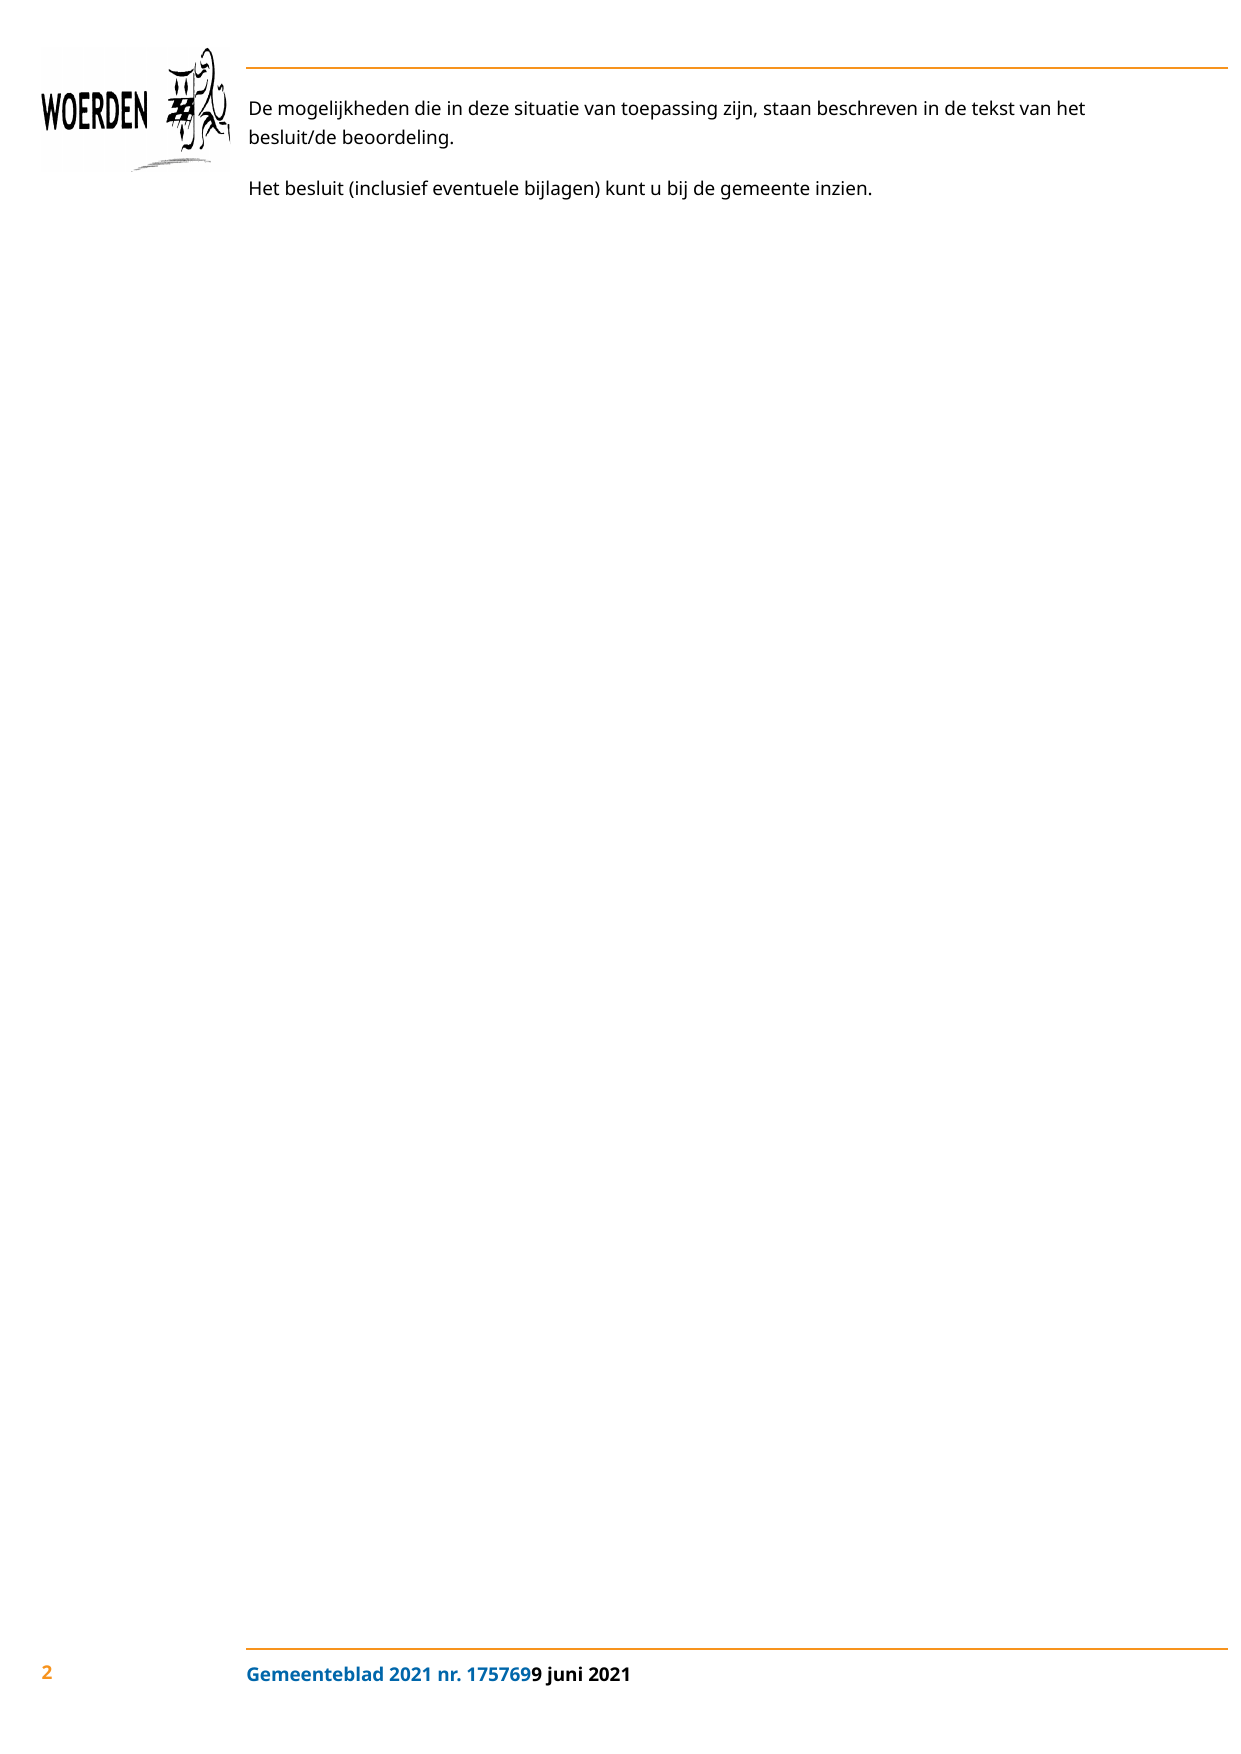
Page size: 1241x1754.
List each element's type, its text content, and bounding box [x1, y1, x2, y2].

text Het besluit (inclusief eventuele bijlagen) kunt u bij de gemeente inzien. [248, 175, 1152, 201]
text De mogelijkheden die in deze situatie van toepassing zijn, staan beschreven in de tekst van het besluit/de beoordeling. [248, 95, 1152, 150]
picture [41, 47, 231, 172]
